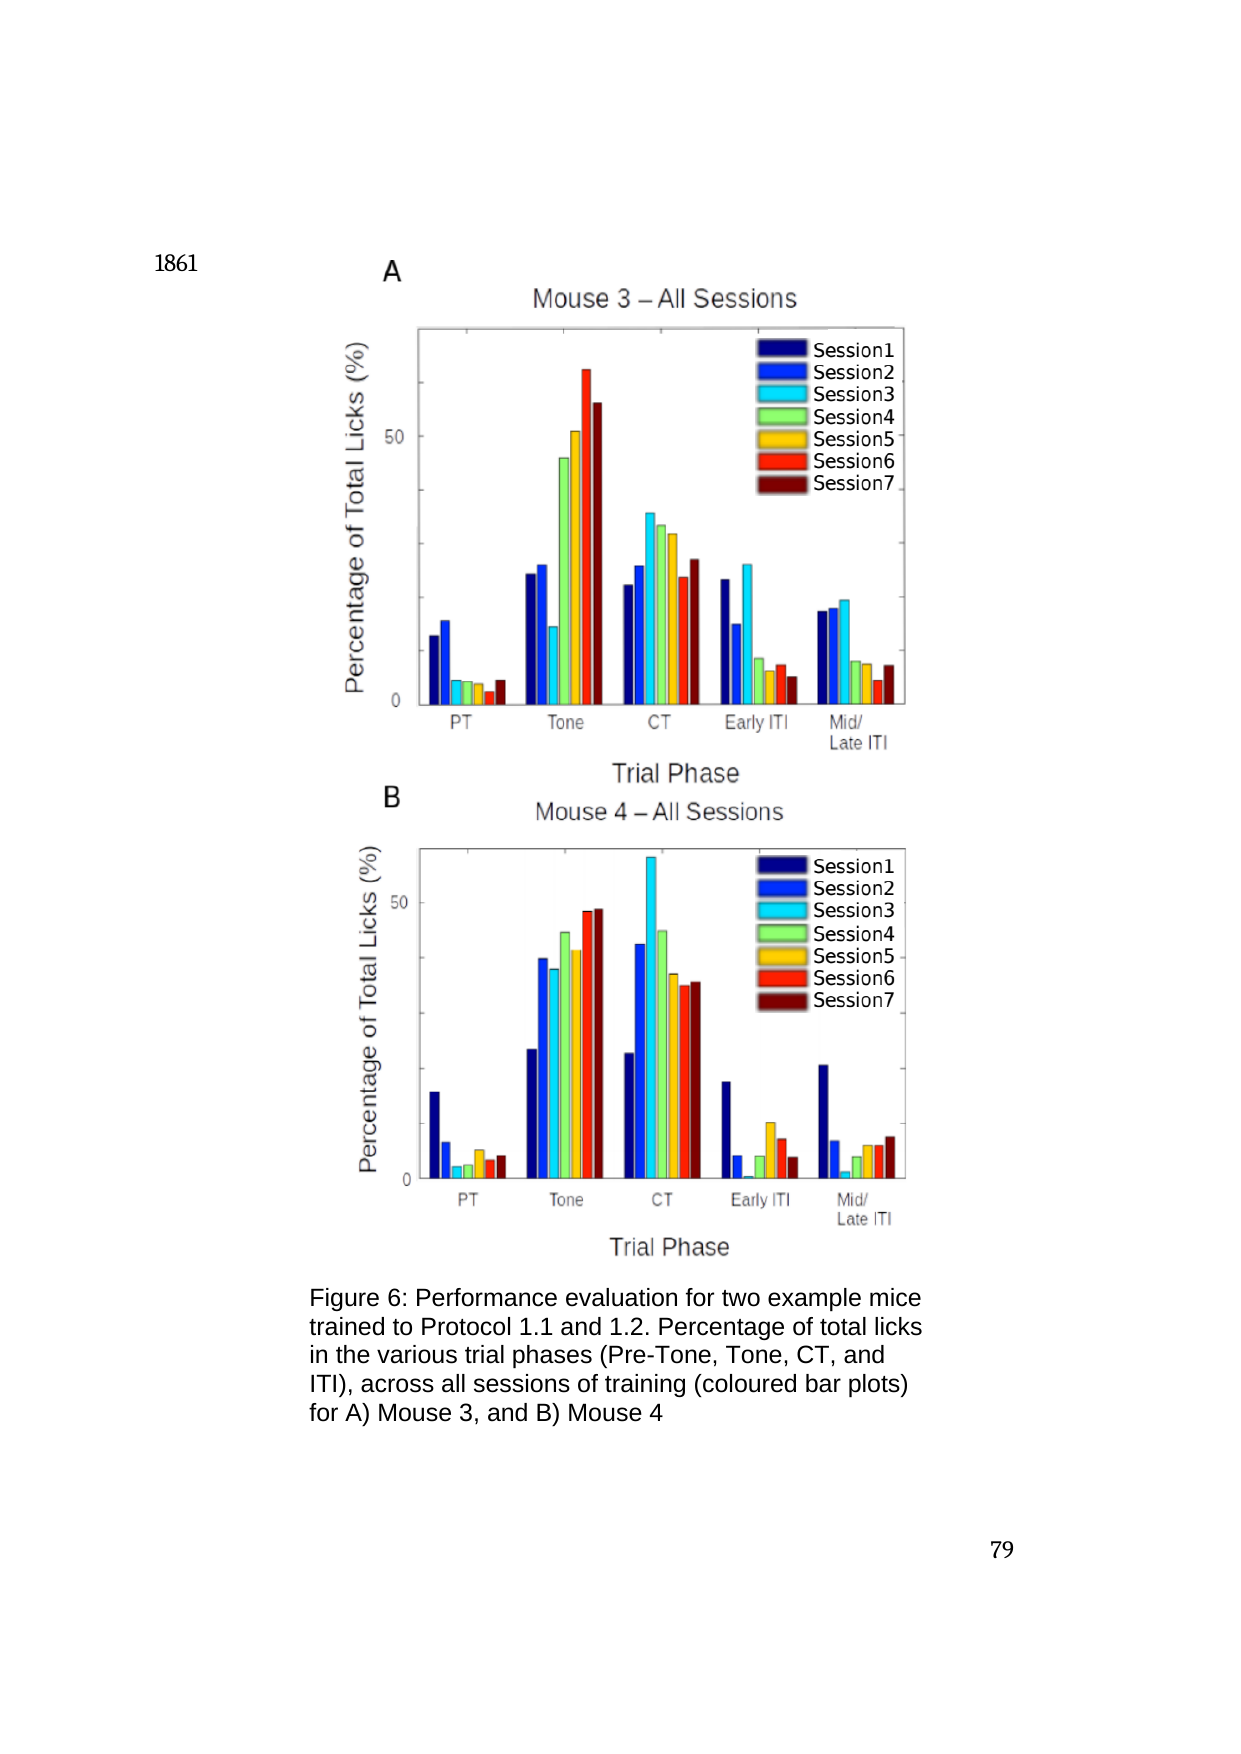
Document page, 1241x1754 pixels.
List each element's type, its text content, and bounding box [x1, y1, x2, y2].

text Figure 6: Performance evaluation for two example mice trained to Protocol 1.1 and 1.2. Percentage of total licks in the various trial phases (Pre-Tone, Tone, CT, and ITI), across all sessions of training (coloured bar plots) for A) Mouse 3, and B) Mouse 4 [309, 1271, 931, 1426]
text [309, 1426, 931, 1446]
text [309, 248, 931, 260]
picture [334, 260, 907, 1271]
